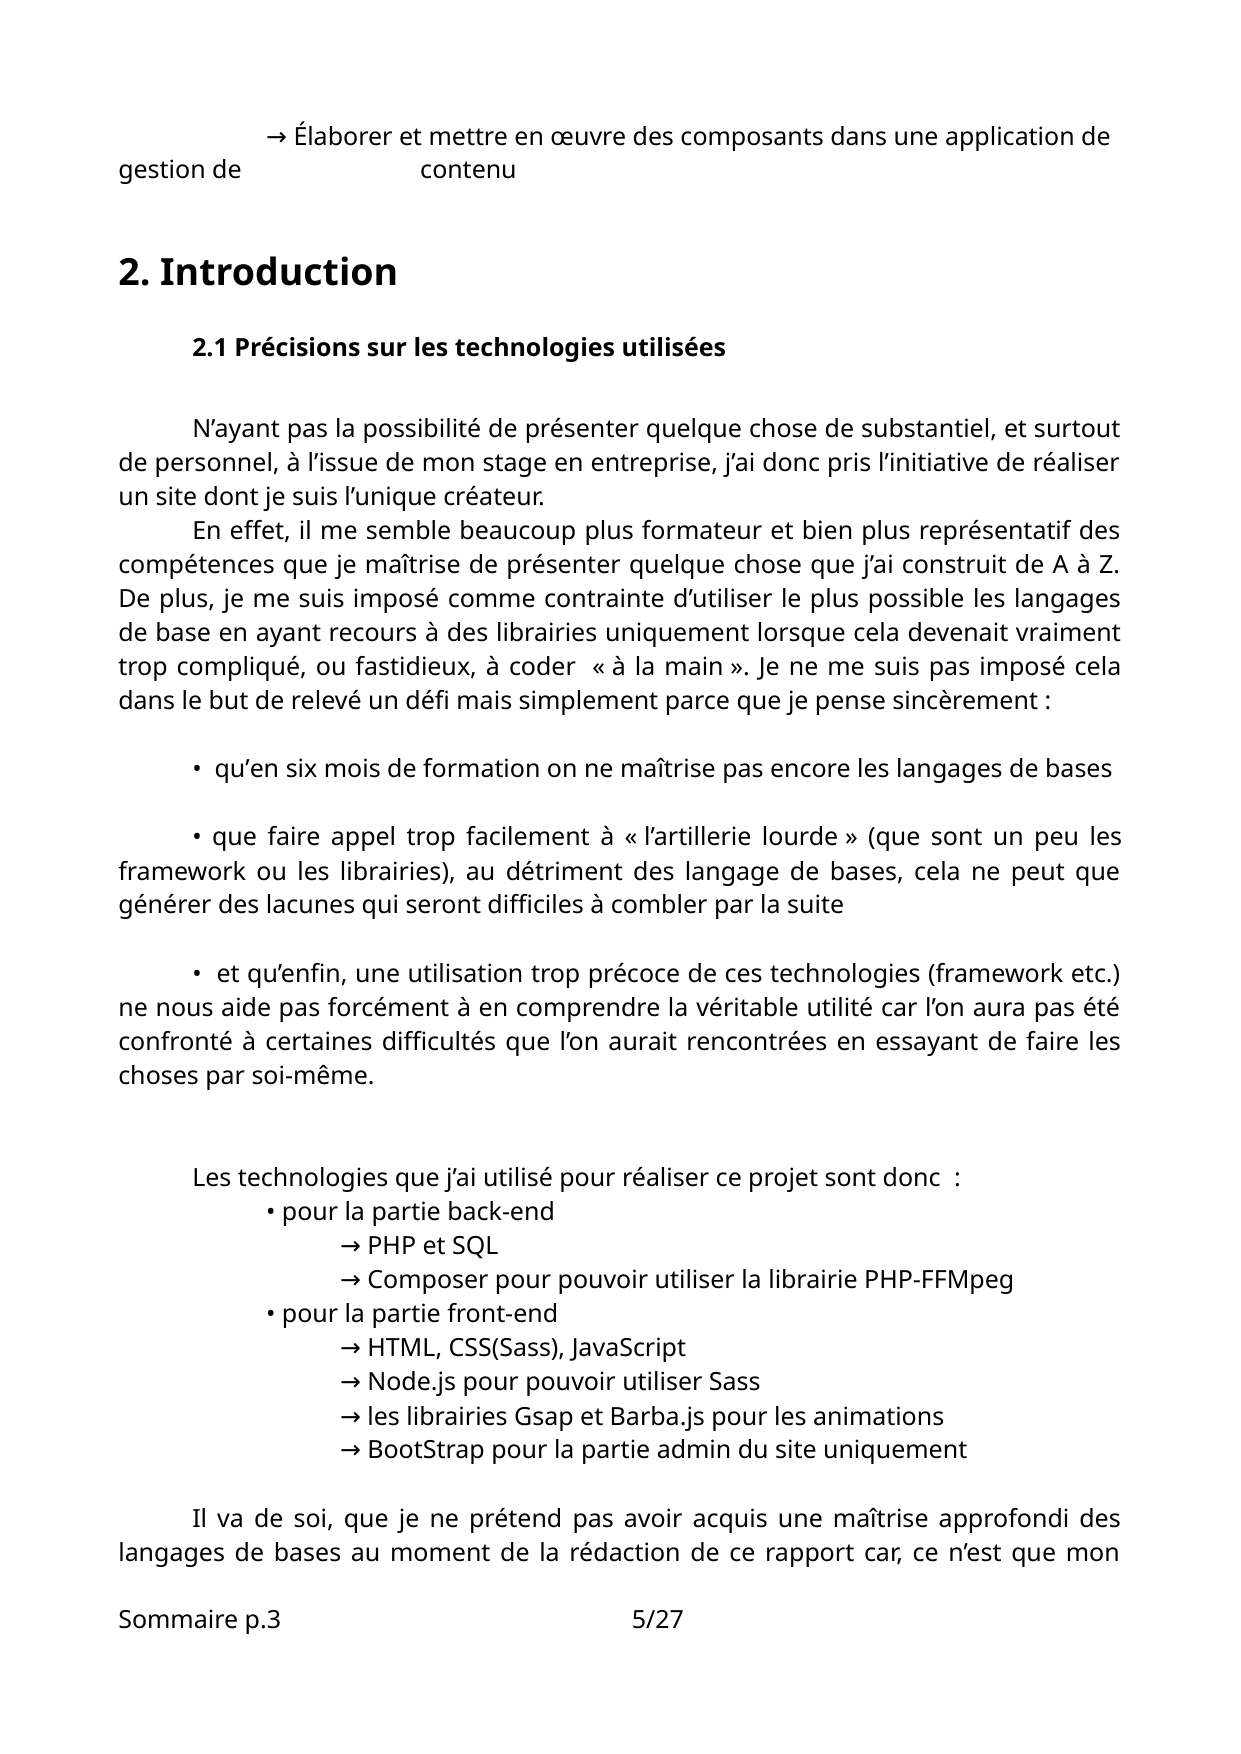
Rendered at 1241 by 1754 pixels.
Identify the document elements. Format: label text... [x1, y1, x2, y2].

text • que faire appel trop facilement à « l’artillerie lourde » (que sont un peu les framework ou les librairies), au détriment des langage de bases, cela ne peut que générer des lacunes qui seront difficiles à combler par la suite [118, 819, 1122, 921]
text → PHP et SQL [118, 1228, 1122, 1262]
text → les librairies Gsap et Barba.js pour les animations [118, 1398, 1122, 1432]
text • pour la partie front-end [118, 1296, 1122, 1330]
text → BootStrap pour la partie admin du site uniquement [118, 1432, 1122, 1466]
text Les technologies que j’ai utilisé pour réaliser ce projet sont donc : [118, 1160, 1122, 1194]
text → Composer pour pouvoir utiliser la librairie PHP-FFMpeg [118, 1262, 1122, 1296]
text → HTML, CSS(Sass), JavaScript [118, 1330, 1122, 1364]
text • et qu’enfin, une utilisation trop précoce de ces technologies (framework etc.) ne nous aide pas forcément à en comprendre la véritable utilité car l’on aura pas été confronté à certaines difficultés que l’on aurait rencontrées en essayant de faire les choses par soi-même. [118, 955, 1122, 1092]
subtitle 2. Introduction [118, 245, 1122, 296]
text • pour la partie back-end [118, 1194, 1122, 1228]
text En effet, il me semble beaucoup plus formateur et bien plus représentatif des compétences que je maîtrise de présenter quelque chose que j’ai construit de A à Z. De plus, je me suis imposé comme contrainte d’utiliser le plus possible les langages de base en ayant recours à des librairies uniquement lorsque cela devenait vraiment trop compliqué, ou fastidieux, à coder « à la main ». Je ne me suis pas imposé cela dans le but de relevé un défi mais simplement parce que je pense sincèrement : [118, 512, 1122, 717]
subtitle 2.1 Précisions sur les technologies utilisées [118, 330, 1122, 364]
text → Élaborer et mettre en œuvre des composants dans une application de gestion de contenu [118, 118, 1122, 186]
text • qu’en six mois de formation on ne maîtrise pas encore les langages de bases [118, 751, 1122, 785]
text N’ayant pas la possibilité de présenter quelque chose de substantiel, et surtout de personnel, à l’issue de mon stage en entreprise, j’ai donc pris l’initiative de réaliser un site dont je suis l’unique créateur. [118, 410, 1122, 512]
text → Node.js pour pouvoir utiliser Sass [118, 1364, 1122, 1398]
text Il va de soi, que je ne prétend pas avoir acquis une maîtrise approfondi des langages de bases au moment de la rédaction de ce rapport car, ce n’est que mon [118, 1500, 1122, 1568]
